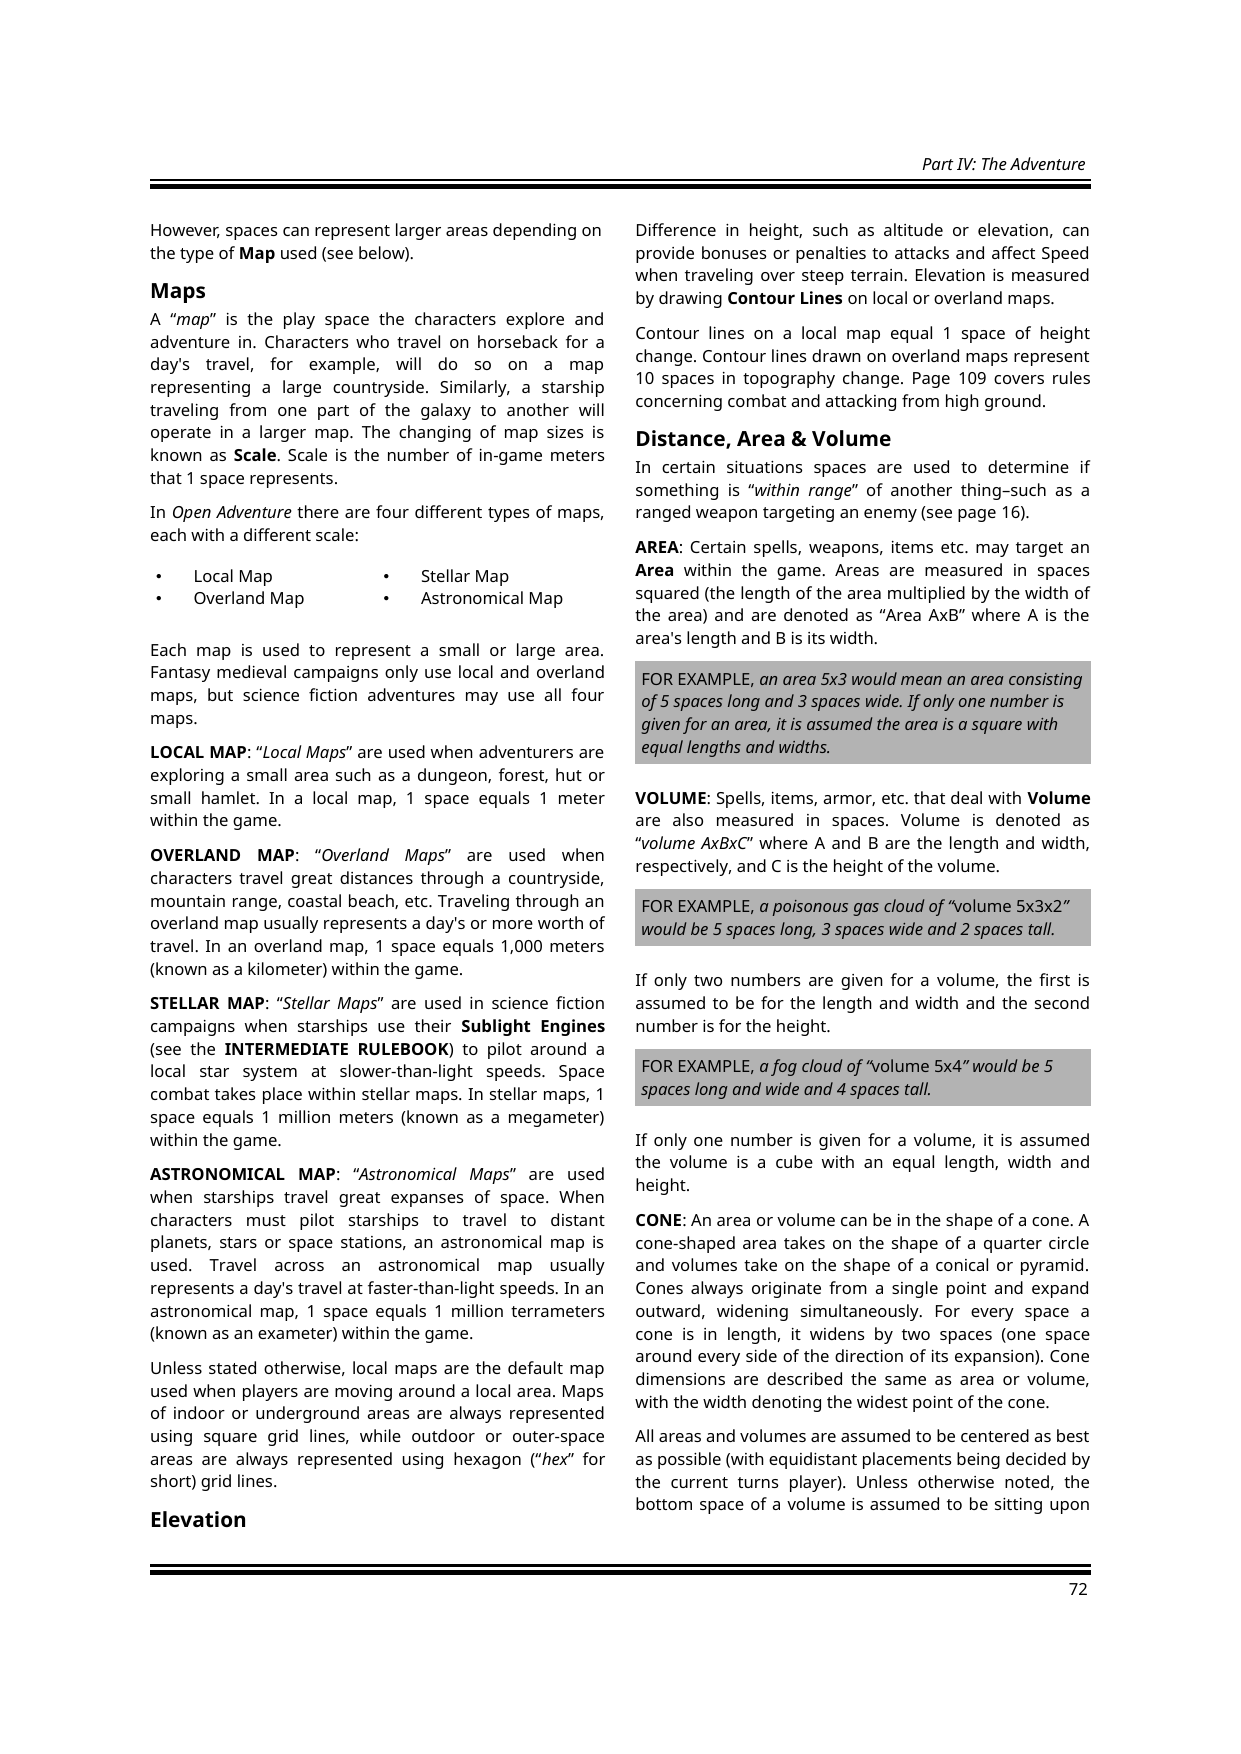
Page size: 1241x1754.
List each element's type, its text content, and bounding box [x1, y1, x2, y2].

text If only one number is given for a volume, it is assumed the volume is a cube with an equal length, width and height. [635, 1106, 1091, 1197]
text OVERLAND MAP: “Overland Maps” are used when characters travel great distances through a countryside, mountain range, coastal beach, etc. Traveling through an overland map usually represents a day's or more worth of travel. In an overland map, 1 space equals 1,000 meters (known as a kilometer) within the game. [150, 844, 605, 980]
table_header Stellar Map Astronomical Map [378, 559, 605, 615]
text STELLAR MAP: “Stellar Maps” are used in science fiction campaigns when starships use their Sublight Engines (see the INTERMEDIATE RULEBOOK) to pilot around a local star system at slower-than-light speeds. Space combat takes place within stellar maps. In stellar maps, 1 space equals 1 million meters (known as a megameter) within the game. [150, 992, 605, 1151]
text Contour lines on a local map equal 1 space of height change. Contour lines drawn on overland maps represent 10 spaces in topography change. Page 83 covers rules concerning combat and attacking from high ground. [635, 321, 1091, 412]
text Distance, Area & Volume [635, 424, 1091, 453]
text A “map” is the play space the characters explore and adventure in. Characters who travel on horseback for a day's travel, for example, will do so on a map representing a large countryside. Similarly, a starship traveling from one part of the galaxy to another will operate in a larger map. The changing of map sizes is known as Scale. Scale is the number of in-game meters that 1 space represents. [150, 307, 605, 489]
text In certain situations spaces are used to determine if something is “within range” of another thing–such as a ranged weapon targeting an enemy (see page 14). [635, 456, 1091, 524]
text However, spaces can represent larger areas depending on the type of Map used (see below). [150, 219, 605, 264]
text Unless stated otherwise, local maps are the default map used when players are moving around a local area. Maps of indoor or underground areas are always represented using square grid lines, while outdoor or outer-space areas are always represented using hexagon (“hex” for short) grid lines. [150, 1357, 605, 1493]
text Each map is used to represent a small or large area. Fantasy medieval campaigns only use local and overland maps, but science fiction adventures may use all four maps. [150, 615, 605, 729]
table_header FOR EXAMPLE, a fog cloud of “volume 5x4” would be 5 spaces long and wide and 4 spaces tall. [635, 1049, 1091, 1106]
text Maps [150, 276, 605, 304]
text In Open Adventure there are four different types of maps, each with a different scale: [150, 501, 605, 547]
text ASTRONOMICAL MAP: “Astronomical Maps” are used when starships travel great expanses of space. When characters must pilot starships to travel to distant planets, stars or space stations, an astronomical map is used. Travel across an astronomical map usually represents a day's travel at faster-than-light speeds. In an astronomical map, 1 space equals 1 million terrameters (known as an exameter) within the game. [150, 1163, 605, 1344]
text If only two numbers are given for a volume, the first is assumed to be for the length and width and the second number is for the height. [635, 969, 1091, 1037]
text CONE: An area or volume can be in the shape of a cone. A cone-shaped area takes on the shape of a quarter circle and volumes take on the shape of a conical or pyramid. Cones always originate from a single point and expand outward, widening simultaneously. For every space a cone is in length, it widens by two spaces (one space around every side of the direction of its expansion). Cone dimensions are described the same as area or volume, with the width denoting the widest point of the cone. [635, 1208, 1091, 1413]
table_header FOR EXAMPLE, an area 5x3 would mean an area consisting of 5 spaces long and 3 spaces wide. If only one number is given for an area, it is assumed the area is a square with equal lengths and widths. [635, 661, 1091, 764]
text Elevation [150, 1505, 605, 1533]
text All areas and volumes are assumed to be centered as best as possible (with equidistant placements being decided by the current turns player). Unless otherwise noted, the bottom space of a volume is assumed to be sitting upon [635, 1425, 1091, 1516]
text LOCAL MAP: “Local Maps” are used when adventurers are exploring a small area such as a dungeon, forest, hut or small hamlet. In a local map, 1 space equals 1 meter within the game. [150, 741, 605, 832]
text VOLUME: Spells, items, armor, etc. that deal with Volume are also measured in spaces. Volume is denoted as “volume AxBxC” where A and B are the length and width, respectively, and C is the height of the volume. [635, 764, 1091, 877]
text Difference in height, such as altitude or elevation, can provide bonuses or penalties to attacks and affect Speed when traveling over steep terrain. Elevation is measured by drawing Contour Lines on local or overland maps. [635, 219, 1091, 309]
text AREA: Certain spells, weapons, items etc. may target an Area within the game. Areas are measured in spaces squared (the length of the area multiplied by the width of the area) and are denoted as “Area AxB” where A is the area's length and B is its width. [635, 536, 1091, 649]
table_header Local Map Overland Map [150, 559, 377, 615]
table_header FOR EXAMPLE, a poisonous gas cloud of “volume 5x3x2” would be 5 spaces long, 3 spaces wide and 2 spaces tall. [635, 889, 1091, 946]
